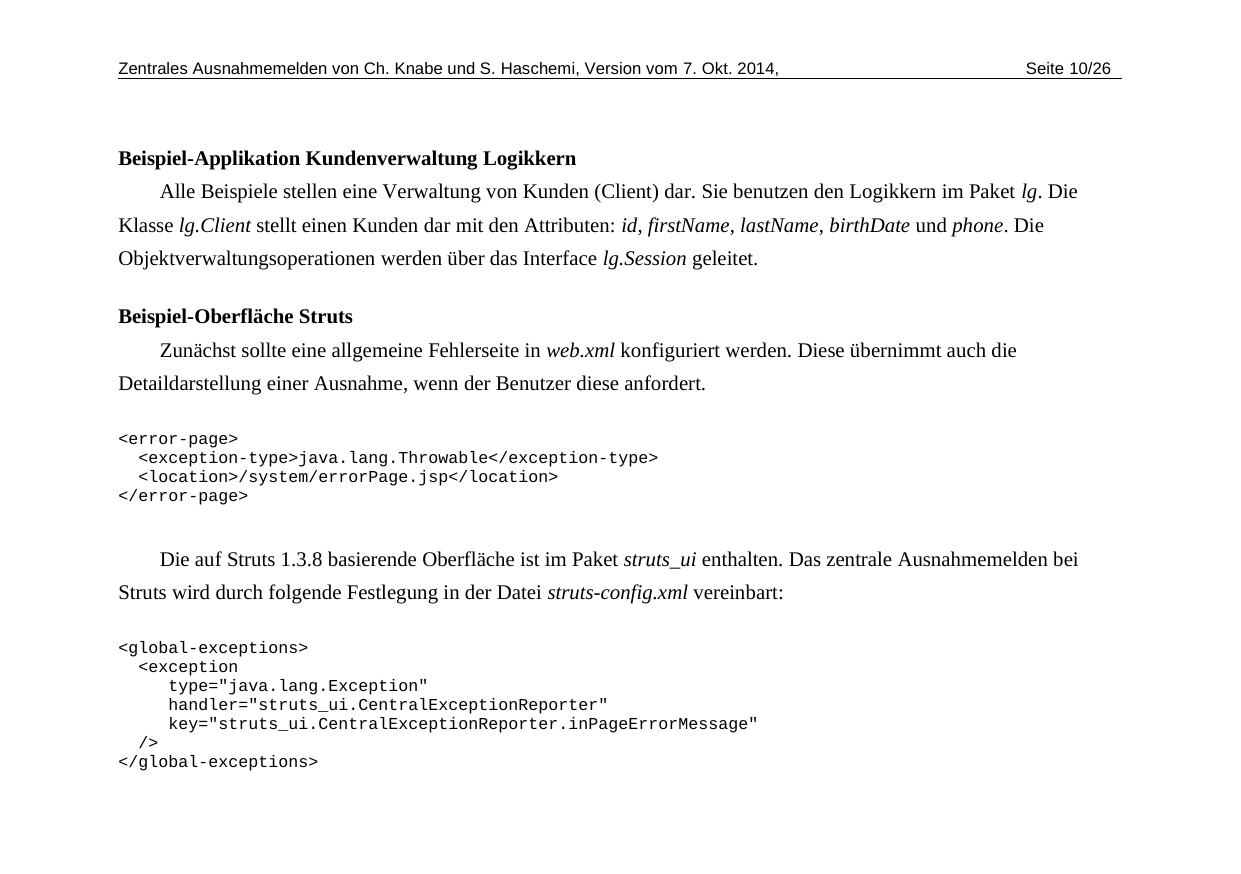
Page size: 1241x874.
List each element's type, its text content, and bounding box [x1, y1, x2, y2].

text Beispiel-Oberfläche Struts [118, 297, 1122, 331]
text Die auf Struts 1.3.8 basierende Oberfläche ist im Paket struts_ui enthalten. Das zentrale Ausnahmemelden bei Struts wird durch folgende Festlegung in der Datei struts-config.xml vereinbart: [118, 540, 1122, 606]
text key="struts_ui.CentralExceptionReporter.inPageErrorMessage" [118, 716, 1122, 734]
text <exception-type>java.lang.Throwable</exception-type> [118, 449, 1122, 468]
text Beispiel-Applikation Kundenverwaltung Logikkern [118, 139, 1122, 172]
text type="java.lang.Exception" [118, 678, 1122, 697]
text Zunächst sollte eine allgemeine Fehlerseite in web.xml konfiguriert werden. Diese übernimmt auch die Detaildarstellung einer Ausnahme, wenn der Benutzer diese anfordert. [118, 331, 1122, 397]
text Alle Beispiele stellen eine Verwaltung von Kunden (Client) dar. Sie benutzen den Logikkern im Paket lg. Die Klasse lg.Client stellt einen Kunden dar mit den Attributen: id, firstName, lastName, birthDate und phone. Die Objektverwaltungsoperationen werden über das Interface lg.Session geleitet. [118, 172, 1122, 272]
text handler="struts_ui.CentralExceptionReporter" [118, 697, 1122, 716]
text </error-page> [118, 487, 1122, 506]
text <location>/system/errorPage.jsp</location> [118, 468, 1122, 487]
text <exception [118, 659, 1122, 678]
text /> [118, 734, 1122, 753]
text <global-exceptions> [118, 640, 1122, 659]
text <error-page> [118, 431, 1122, 449]
text </global-exceptions> [118, 753, 1122, 772]
